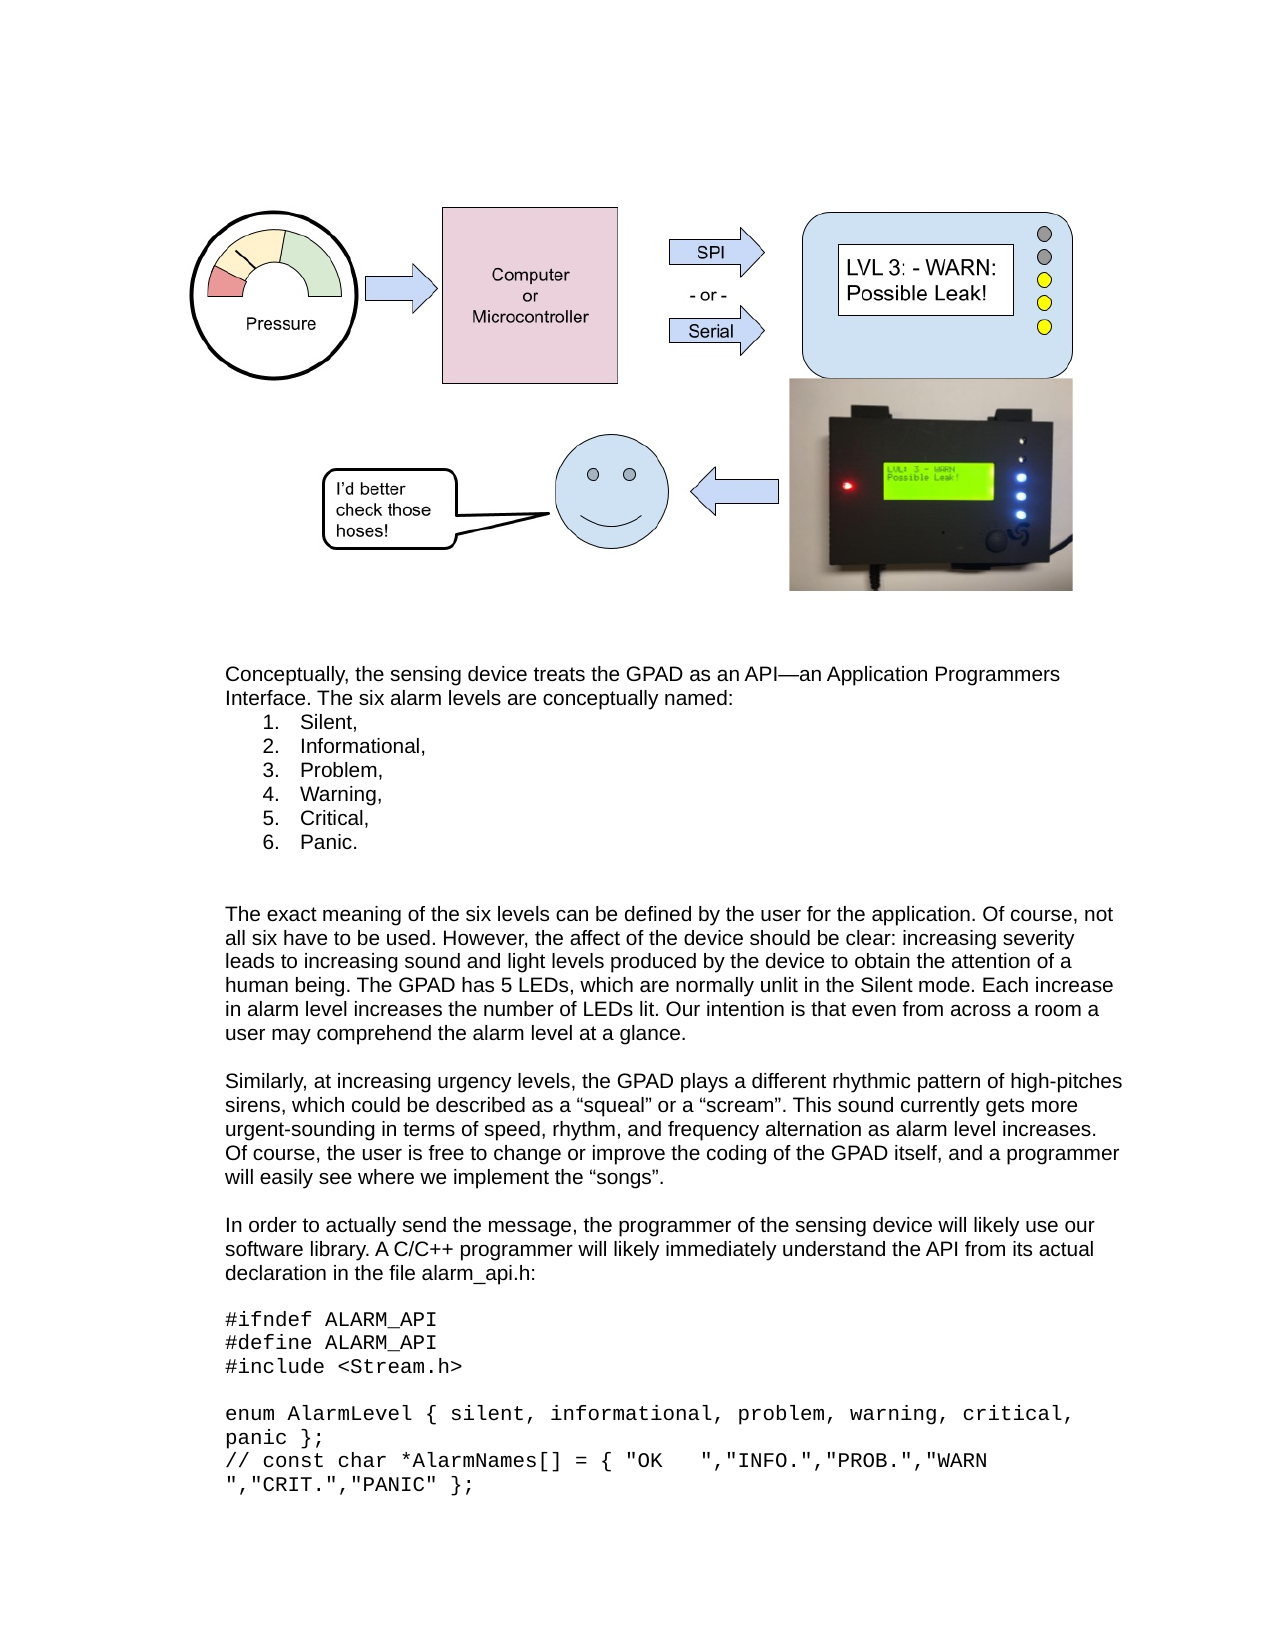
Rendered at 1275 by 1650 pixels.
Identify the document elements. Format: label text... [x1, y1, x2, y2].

list // const char *AlarmNames[] = { "OK ","INFO.","PROB.","WARN ","CRIT.","PANIC" }; [225, 1451, 1125, 1498]
list Critical, [262, 806, 1125, 829]
list Silent, [262, 710, 1125, 734]
picture [187, 173, 1088, 614]
list Conceptually, the sensing device treats the GPAD as an API—an Application Programmers Interface. The six alarm levels are conceptually named: [225, 662, 1125, 710]
list #define ALARM_API [225, 1332, 1125, 1356]
list In order to actually send the message, the programmer of the sensing device will likely use our software library. A C/C++ programmer will likely immediately understand the API from its actual declaration in the file alarm_api.h: [225, 1213, 1125, 1285]
list Problem, [262, 758, 1125, 782]
list Informational, [262, 734, 1125, 758]
list Similarly, at increasing urgency levels, the GPAD plays a different rhythmic pattern of high-pitches sirens, which could be described as a “squeal” or a “scream”. This sound currently gets more urgent-sounding in terms of speed, rhythm, and frequency alternation as alarm level increases. Of course, the user is free to change or improve the coding of the GPAD itself, and a programmer will easily see where we implement the “songs”. [225, 1069, 1125, 1189]
list enum AlarmLevel { silent, informational, problem, warning, critical, panic }; [225, 1403, 1125, 1451]
list Warning, [262, 782, 1125, 806]
list Panic. [262, 829, 1125, 853]
list #include <Stream.h> [225, 1356, 1125, 1379]
list #ifndef ALARM_API [225, 1309, 1125, 1332]
list The exact meaning of the six levels can be defined by the user for the application. Of course, not all six have to be used. However, the affect of the device should be clear: increasing severity leads to increasing sound and light levels produced by the device to obtain the attention of a human being. The GPAD has 5 LEDs, which are normally unlit in the Silent mode. Each increase in alarm level increases the number of LEDs lit. Our intention is that even from across a room a user may comprehend the alarm level at a glance. [225, 901, 1125, 1045]
